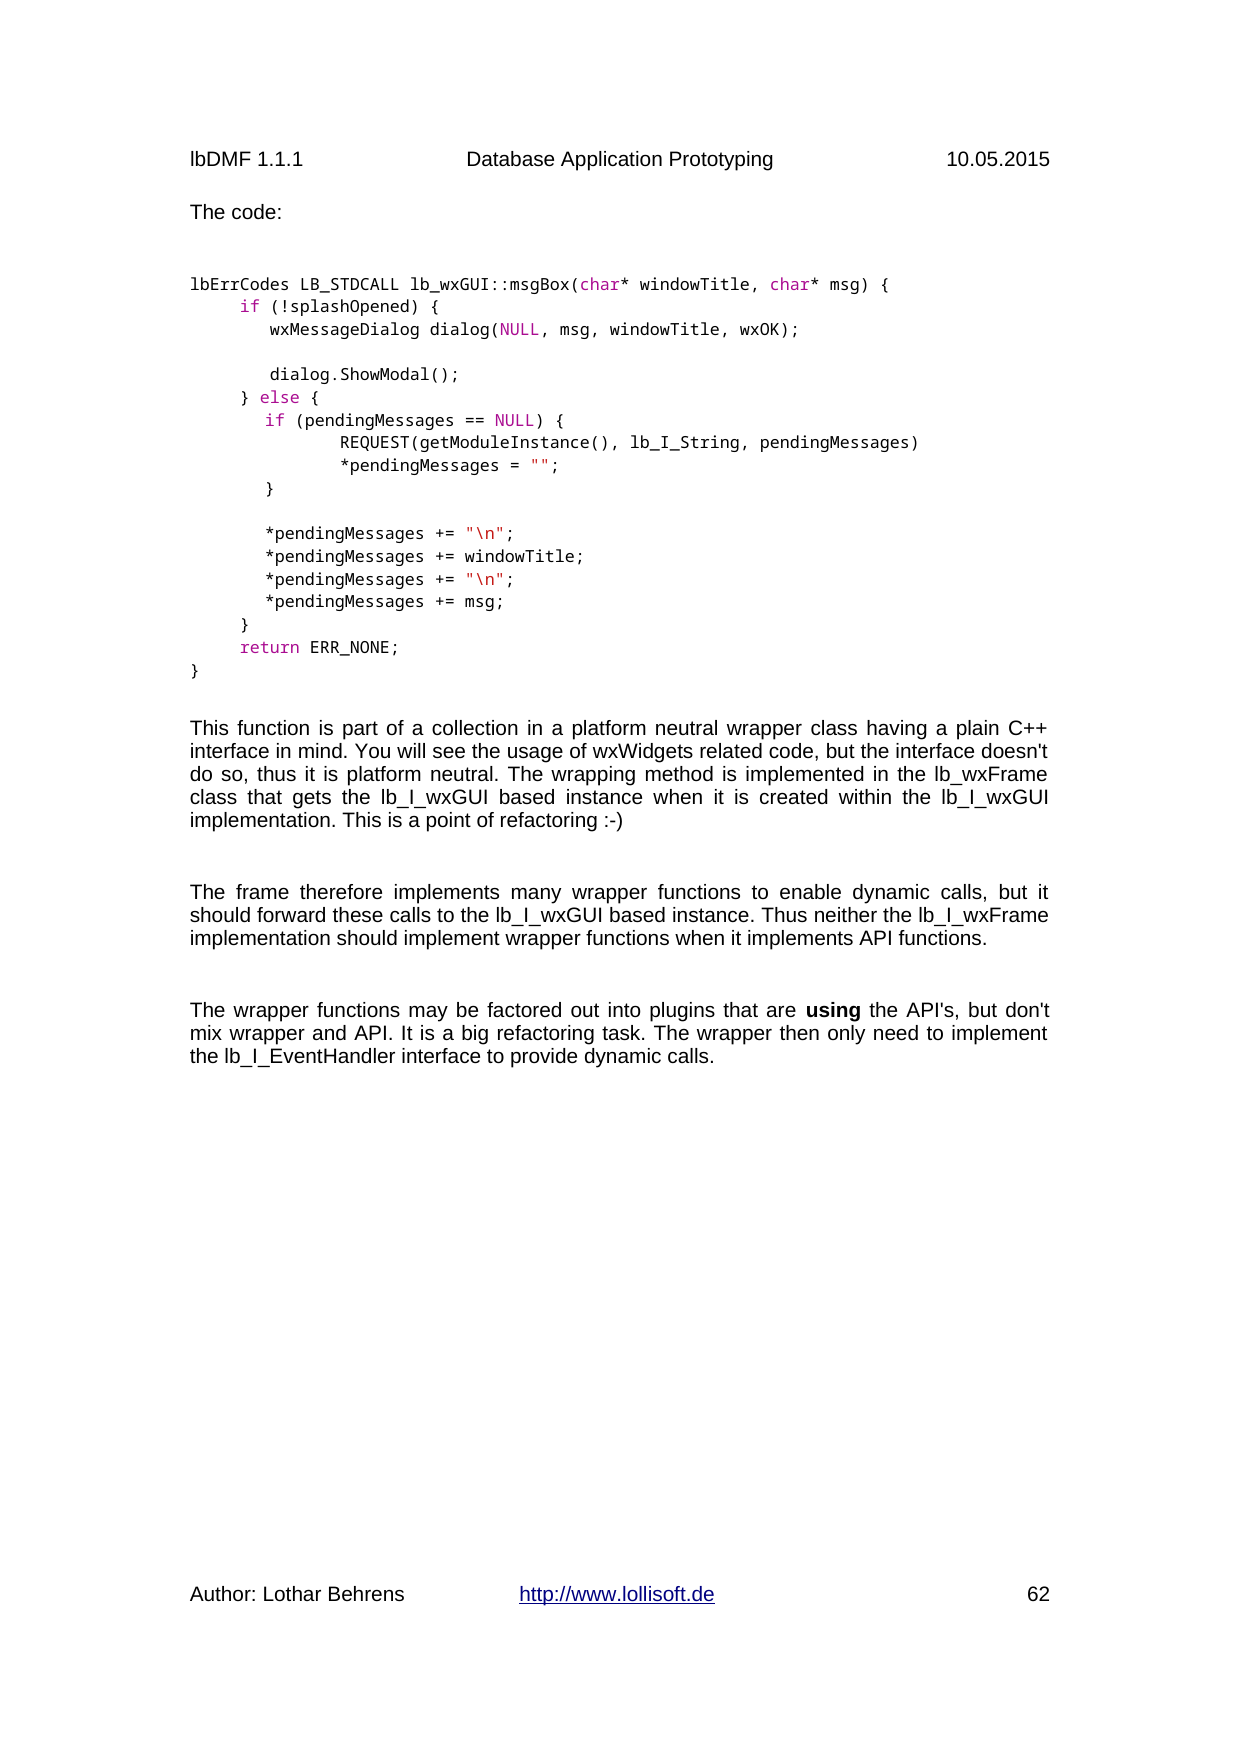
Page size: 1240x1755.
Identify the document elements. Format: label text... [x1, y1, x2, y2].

text *pendingMessages += "\n"; [189, 522, 1050, 544]
text The frame therefore implements many wrapper functions to enable dynamic calls, but it should forward these calls to the lb_I_wxGUI based instance. Thus neither the lb_I_wxFrame implementation should implement wrapper functions when it implements API functions. [189, 880, 1050, 950]
text *pendingMessages += msg; [189, 590, 1050, 613]
text if (!splashOpened) { [189, 295, 1050, 317]
text *pendingMessages += windowTitle; [189, 544, 1050, 567]
text if (pendingMessages == NULL) { [189, 408, 1050, 431]
text } else { [189, 386, 1050, 408]
text } [189, 476, 1050, 499]
text } [189, 613, 1050, 635]
text The code: [189, 201, 1050, 224]
text lbErrCodes LB_STDCALL lb_wxGUI::msgBox(char* windowTitle, char* msg) { [189, 272, 1050, 295]
text The wrapper functions may be factored out into plugins that are using the API's, but don't mix wrapper and API. It is a big refactoring task. The wrapper then only need to implement the lb_I_EventHandler interface to provide dynamic calls. [189, 998, 1050, 1068]
text wxMessageDialog dialog(NULL, msg, windowTitle, wxOK); [189, 317, 1050, 340]
text return ERR_NONE; [189, 635, 1050, 658]
text } [189, 658, 1050, 681]
text *pendingMessages = ""; [189, 454, 1050, 476]
text REQUEST(getModuleInstance(), lb_I_String, pendingMessages) [189, 431, 1050, 454]
text *pendingMessages += "\n"; [189, 567, 1050, 590]
text dialog.ShowModal(); [189, 363, 1050, 386]
text This function is part of a collection in a platform neutral wrapper class having a plain C++ interface in mind. You will see the usage of wxWidgets related code, but the interface doesn't do so, thus it is platform neutral. The wrapping method is implemented in the lb_wxFrame class that gets the lb_I_wxGUI based instance when it is created within the lb_I_wxGUI implementation. This is a point of refactoring :-) [189, 716, 1050, 832]
